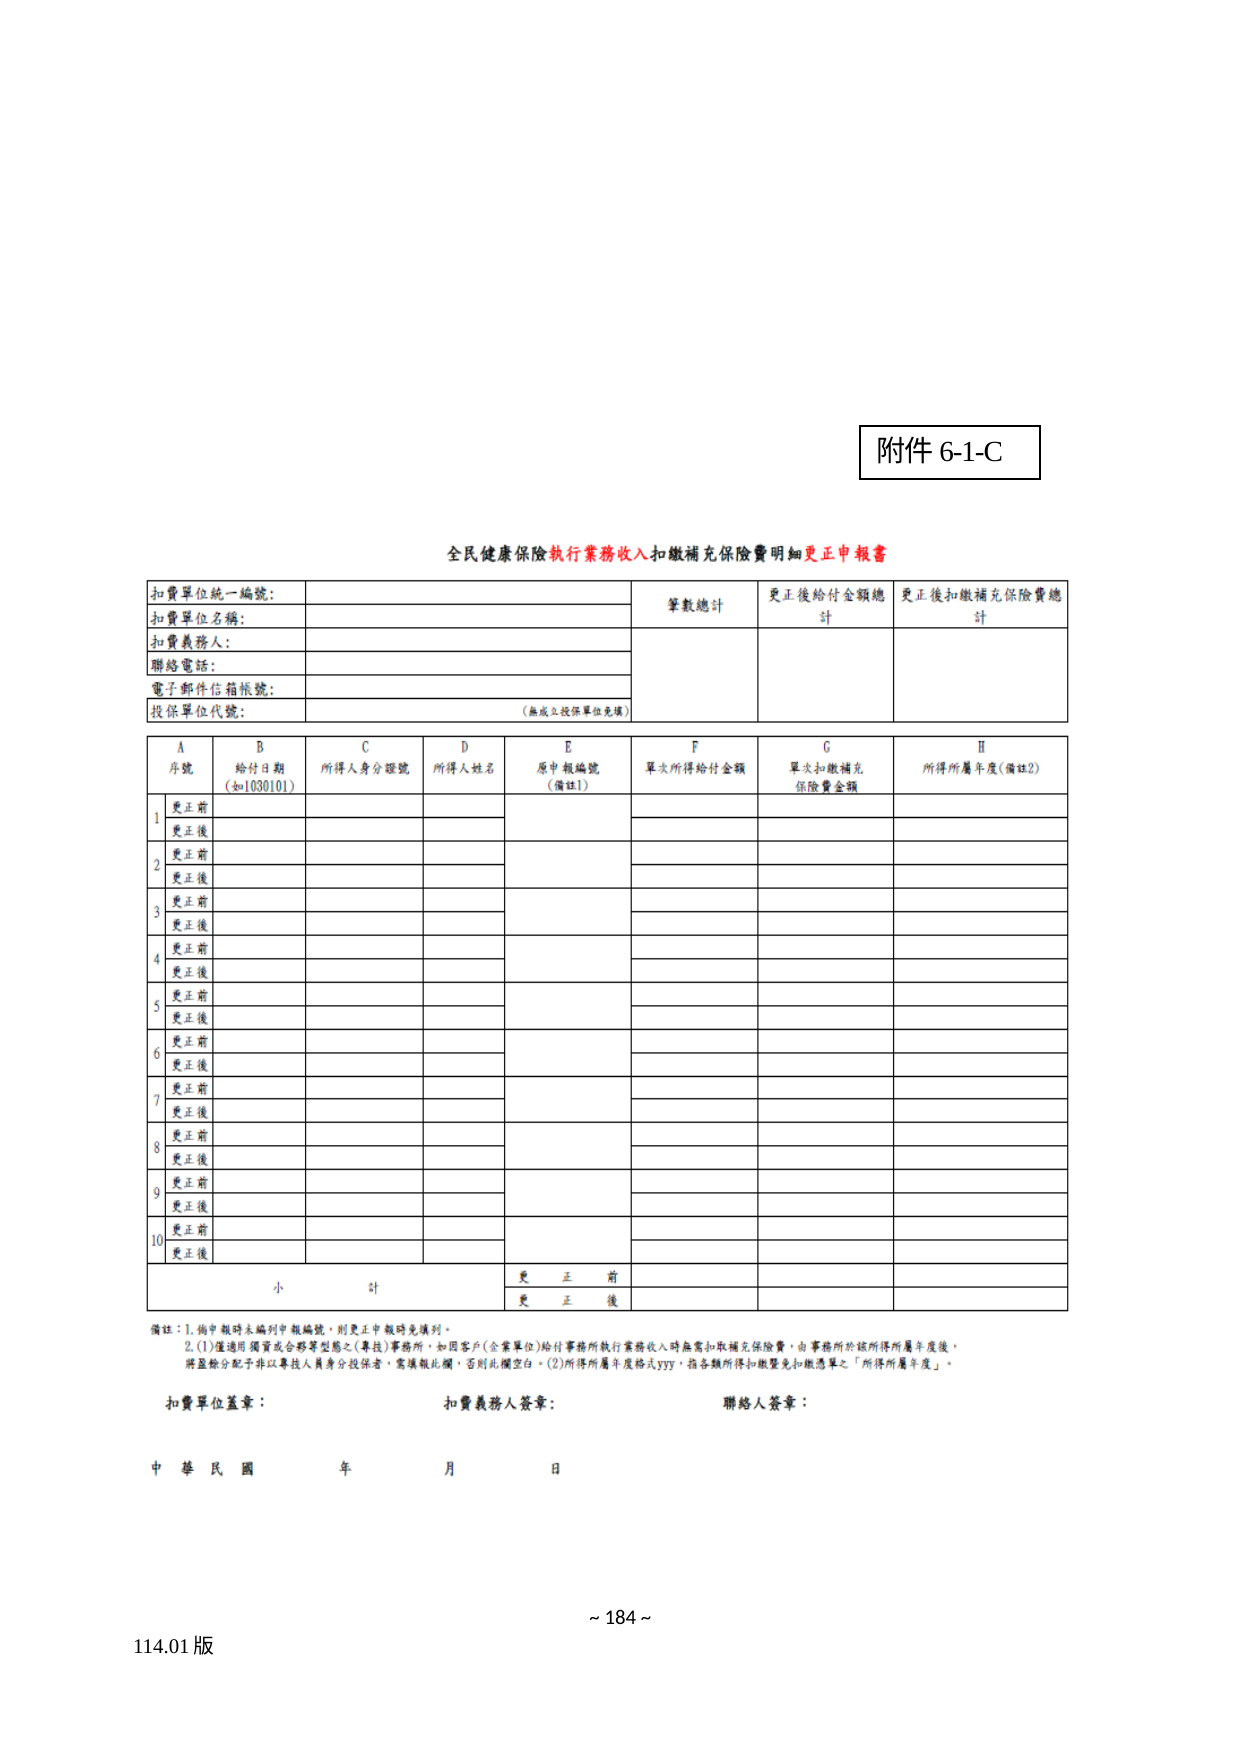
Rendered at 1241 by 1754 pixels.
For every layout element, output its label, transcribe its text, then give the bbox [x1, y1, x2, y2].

text 附件6-1-C [876, 434, 1024, 468]
